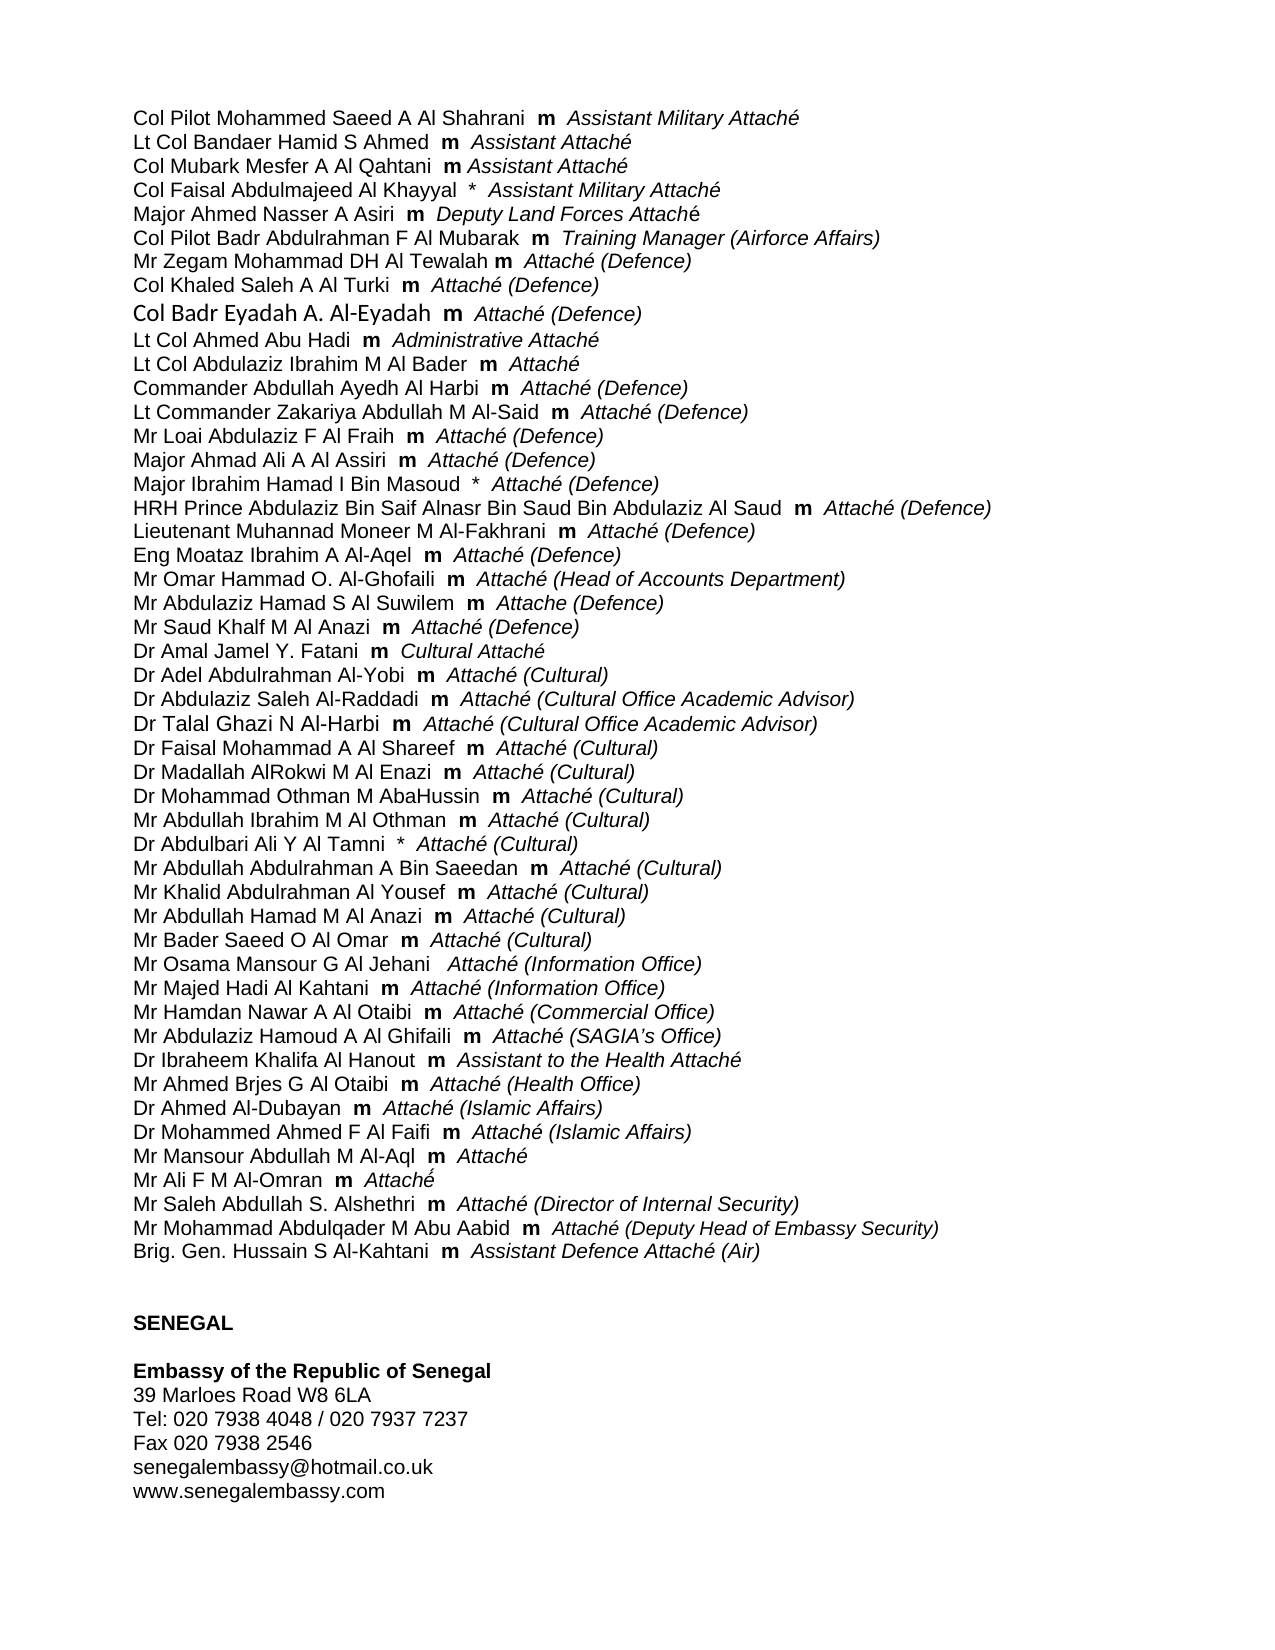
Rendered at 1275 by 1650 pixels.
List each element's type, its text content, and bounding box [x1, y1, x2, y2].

text Col Mubark Mesfer A Al Qahtani m Assistant Attaché [133, 153, 1181, 177]
text Mr Omar Hammad O. Al-Ghofaili m Attaché (Head of Accounts Department) Mr Abdulaziz Hamad S Al Suwilem m Attache (Defence) [133, 567, 1181, 615]
text Col Badr Eyadah A. Al-Eyadah m Attaché (Defence) Lt Col Ahmed Abu Hadi m Administrative Attaché [133, 297, 1181, 352]
text Mr Mansour Abdullah M Al-Aql m Attaché [133, 1143, 1181, 1167]
text Dr Amal Jamel Y. Fatani m Cultural Attaché Dr Adel Abdulrahman Al-Yobi m Attaché (Cultural) [133, 639, 1181, 687]
text Mr Ahmed Brjes G Al Otaibi m Attaché (Health Office) Dr Ahmed Al-Dubayan m Attaché (Islamic Affairs) Dr Mohammed Ahmed F Al Faifi m Attaché (Islamic Affairs) [133, 1072, 1181, 1143]
text Mr Mohammad Abdulqader M Abu Aabid m Attaché (Deputy Head of Embassy Security) [133, 1215, 1181, 1239]
text Col Pilot Badr Abdulrahman F Al Mubarak m Training Manager (Airforce Affairs) [133, 225, 1181, 249]
text Major Ibrahim Hamad I Bin Masoud * Attaché (Defence) [133, 471, 1181, 495]
text Mr Loai Abdulaziz F Al Fraih m Attaché (Defence) [133, 423, 1181, 447]
text Mr Abdullah Abdulrahman A Bin Saeedan m Attaché (Cultural) Mr Khalid Abdulrahman Al Yousef m Attaché (Cultural) [133, 856, 1181, 904]
text Dr Faisal Mohammad A Al Shareef m Attaché (Cultural) [133, 736, 1181, 760]
text Dr Mohammad Othman M AbaHussin m Attaché (Cultural) [133, 784, 1181, 808]
text Mr Majed Hadi Al Kahtani m Attaché (Information Office) [133, 976, 1181, 1000]
text Embassy of the Republic of Senegal [133, 1359, 1181, 1383]
text Major Ahmad Ali A Al Assiri m Attaché (Defence) [133, 447, 1181, 471]
text HRH Prince Abdulaziz Bin Saif Alnasr Bin Saud Bin Abdulaziz Al Saud m Attaché (Defence) [133, 495, 1181, 519]
text Mr Saud Khalf M Al Anazi m Attaché (Defence) [133, 615, 1181, 639]
text Major Ahmed Nasser A Asiri m Deputy Land Forces Attaché [133, 201, 1181, 225]
text Mr Osama Mansour G Al Jehani Attaché (Information Office) [133, 952, 1181, 976]
text Mr Hamdan Nawar A Al Otaibi m Attaché (Commercial Office) [133, 1000, 1181, 1024]
text Tel: 020 7938 4048 / 020 7937 7237 [133, 1407, 1181, 1431]
text Lt Col Abdulaziz Ibrahim M Al Bader m Attaché [133, 352, 1181, 376]
text Dr Abdulaziz Saleh Al-Raddadi m Attaché (Cultural Office Academic Advisor) [133, 687, 1181, 711]
text Mr Zegam Mohammad DH Al Tewalah m Attaché (Defence) [133, 249, 1181, 273]
text Col Pilot Mohammed Saeed A Al Shahrani m Assistant Military Attaché [133, 106, 1181, 129]
text Dr Abdulbari Ali Y Al Tamni * Attaché (Cultural) [133, 832, 1181, 856]
text senegalembassy@hotmail.co.uk [133, 1455, 1181, 1479]
text Mr Ali F M Al-Omran m Attaché́ [133, 1167, 1181, 1191]
text Brig. Gen. Hussain S Al-Kahtani m Assistant Defence Attaché (Air) [133, 1239, 1181, 1263]
text Dr Ibraheem Khalifa Al Hanout m Assistant to the Health Attaché [133, 1048, 1181, 1072]
text Lt Col Bandaer Hamid S Ahmed m Assistant Attaché [133, 129, 1181, 153]
text SENEGAL [133, 1311, 1181, 1335]
text Mr Saleh Abdullah S. Alshethri m Attaché (Director of Internal Security) [133, 1191, 1181, 1215]
text Mr Abdulaziz Hamoud A Al Ghifaili m Attaché (SAGIA’s Office) [133, 1024, 1181, 1048]
text Commander Abdullah Ayedh Al Harbi m Attaché (Defence) Lt Commander Zakariya Abdullah M Al-Said m Attaché (Defence) [133, 376, 1181, 423]
text Col Faisal Abdulmajeed Al Khayyal * Assistant Military Attaché [133, 177, 1181, 201]
text 39 Marloes Road W8 6LA [133, 1383, 1181, 1407]
text www.senegalembassy.com [133, 1479, 1181, 1503]
text Col Khaled Saleh A Al Turki m Attaché (Defence) [133, 273, 1181, 297]
text Mr Abdullah Hamad M Al Anazi m Attaché (Cultural) [133, 904, 1181, 928]
text Mr Bader Saeed O Al Omar m Attaché (Cultural) [133, 928, 1181, 952]
text Lieutenant Muhannad Moneer M Al-Fakhrani m Attaché (Defence) [133, 519, 1181, 543]
text Dr Talal Ghazi N Al-Harbi m Attaché (Cultural Office Academic Advisor) [133, 711, 1181, 736]
text Eng Moataz Ibrahim A Al-Aqel m Attaché (Defence) [133, 543, 1181, 567]
text Fax 020 7938 2546 [133, 1431, 1181, 1455]
text Dr Madallah AlRokwi M Al Enazi m Attaché (Cultural) [133, 760, 1181, 784]
text Mr Abdullah Ibrahim M Al Othman m Attaché (Cultural) [133, 808, 1181, 832]
